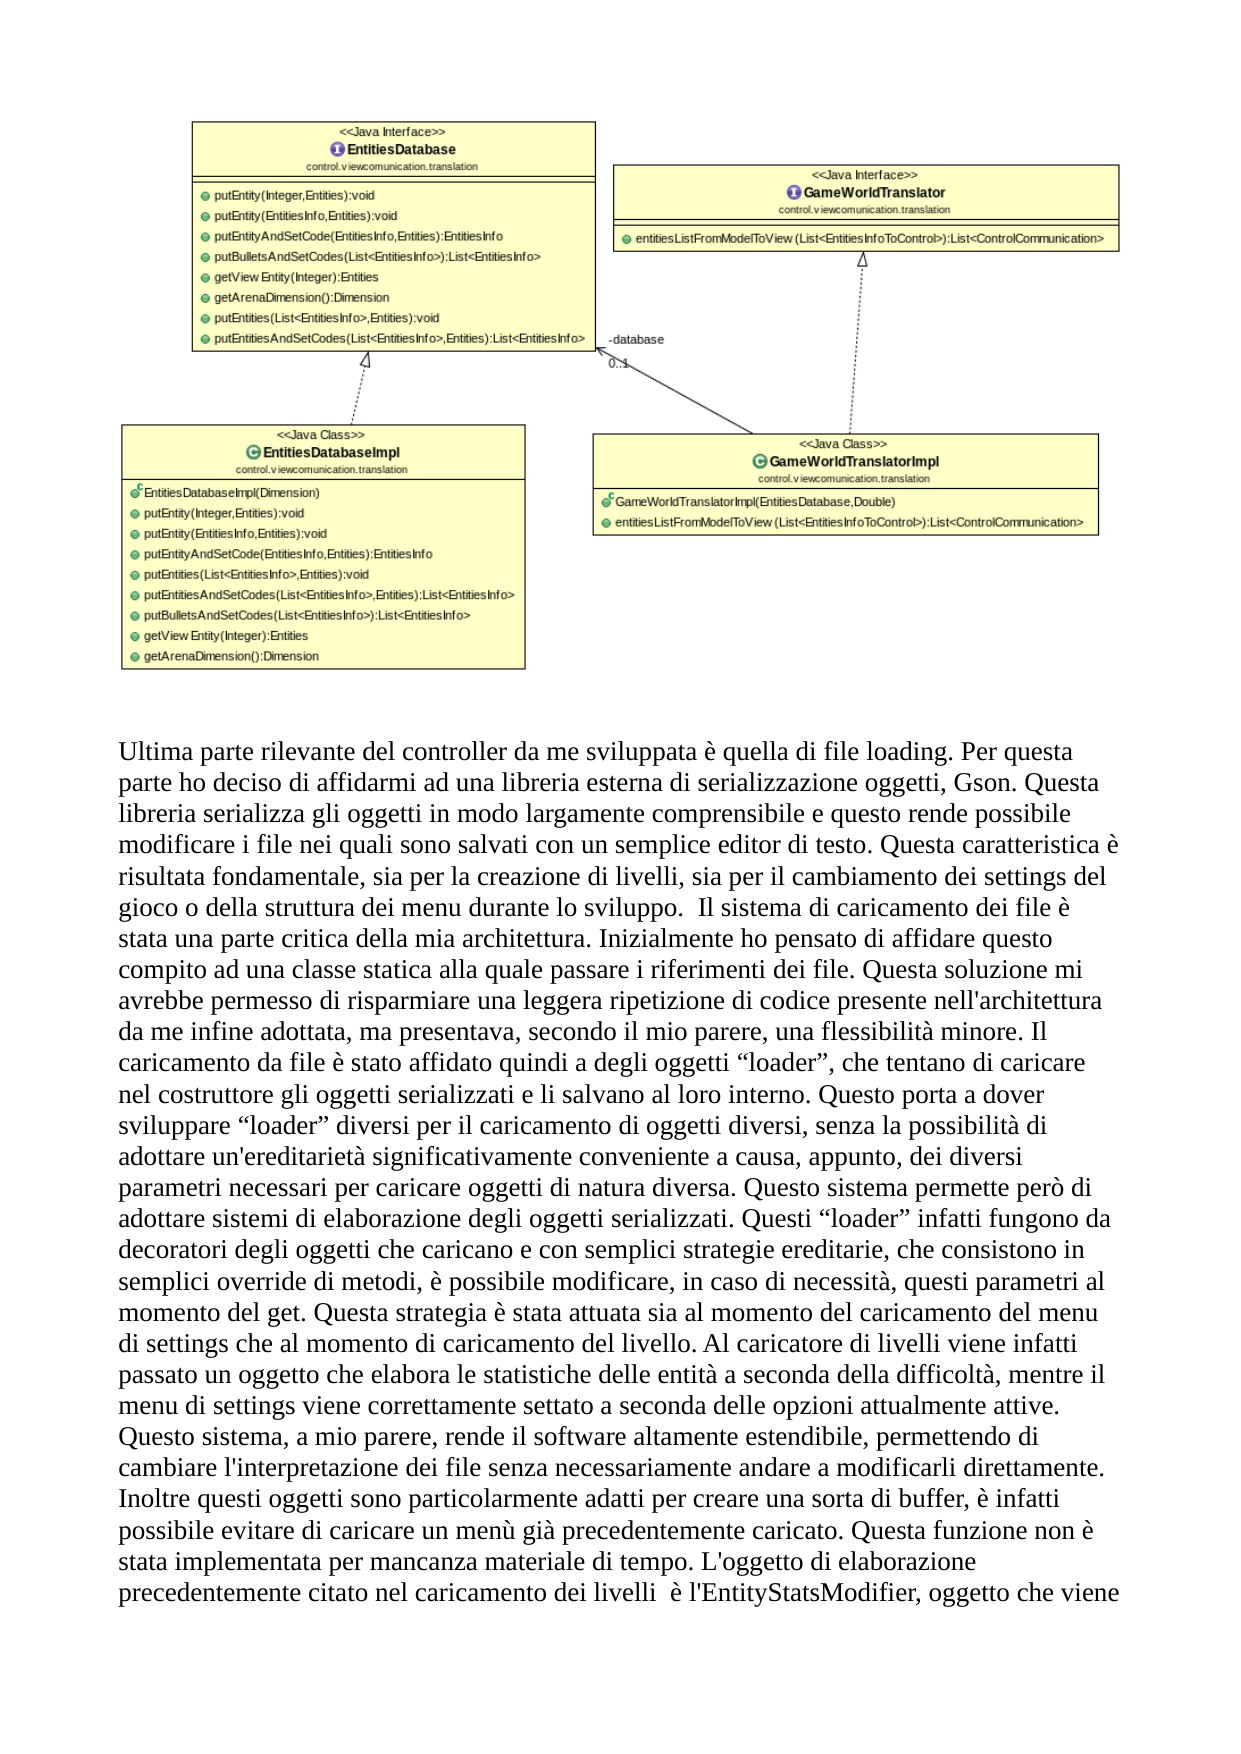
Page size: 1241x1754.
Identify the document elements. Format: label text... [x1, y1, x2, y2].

text Ultima parte rilevante del controller da me sviluppata è quella di file loading. Per questa parte ho deciso di affidarmi ad una libreria esterna di serializzazione oggetti, Gson. Questa libreria serializza gli oggetti in modo largamente comprensibile e questo rende possibile modificare i file nei quali sono salvati con un semplice editor di testo. Questa caratteristica è risultata fondamentale, sia per la creazione di livelli, sia per il cambiamento dei settings del gioco o della struttura dei menu durante lo sviluppo. Il sistema di caricamento dei file è stata una parte critica della mia architettura. Inizialmente ho pensato di affidare questo compito ad una classe statica alla quale passare i riferimenti dei file. Questa soluzione mi avrebbe permesso di risparmiare una leggera ripetizione di codice presente nell'architettura da me infine adottata, ma presentava, secondo il mio parere, una flessibilità minore. Il caricamento da file è stato affidato quindi a degli oggetti “loader”, che tentano di caricare nel costruttore gli oggetti serializzati e li salvano al loro interno. Questo porta a dover sviluppare “loader” diversi per il caricamento di oggetti diversi, senza la possibilità di adottare un'ereditarietà significativamente conveniente a causa, appunto, dei diversi parametri necessari per caricare oggetti di natura diversa. Questo sistema permette però di adottare sistemi di elaborazione degli oggetti serializzati. Questi “loader” infatti fungono da decoratori degli oggetti che caricano e con semplici strategie ereditarie, che consistono in semplici override di metodi, è possibile modificare, in caso di necessità, questi parametri al momento del get. Questa strategia è stata attuata sia al momento del caricamento del menu di settings che al momento di caricamento del livello. Al caricatore di livelli viene infatti passato un oggetto che elabora le statistiche delle entità a seconda della difficoltà, mentre il menu di settings viene correttamente settato a seconda delle opzioni attualmente attive. Questo sistema, a mio parere, rende il software altamente estendibile, permettendo di cambiare l'interpretazione dei file senza necessariamente andare a modificarli direttamente. Inoltre questi oggetti sono particolarmente adatti per creare una sorta di buffer, è infatti possibile evitare di caricare un menù già precedentemente caricato. Questa funzione non è stata implementata per mancanza materiale di tempo. L'oggetto di elaborazione precedentemente citato nel caricamento dei livelli è l'EntityStatsModifier, oggetto che viene [118, 735, 1122, 1607]
picture [118, 118, 1123, 673]
